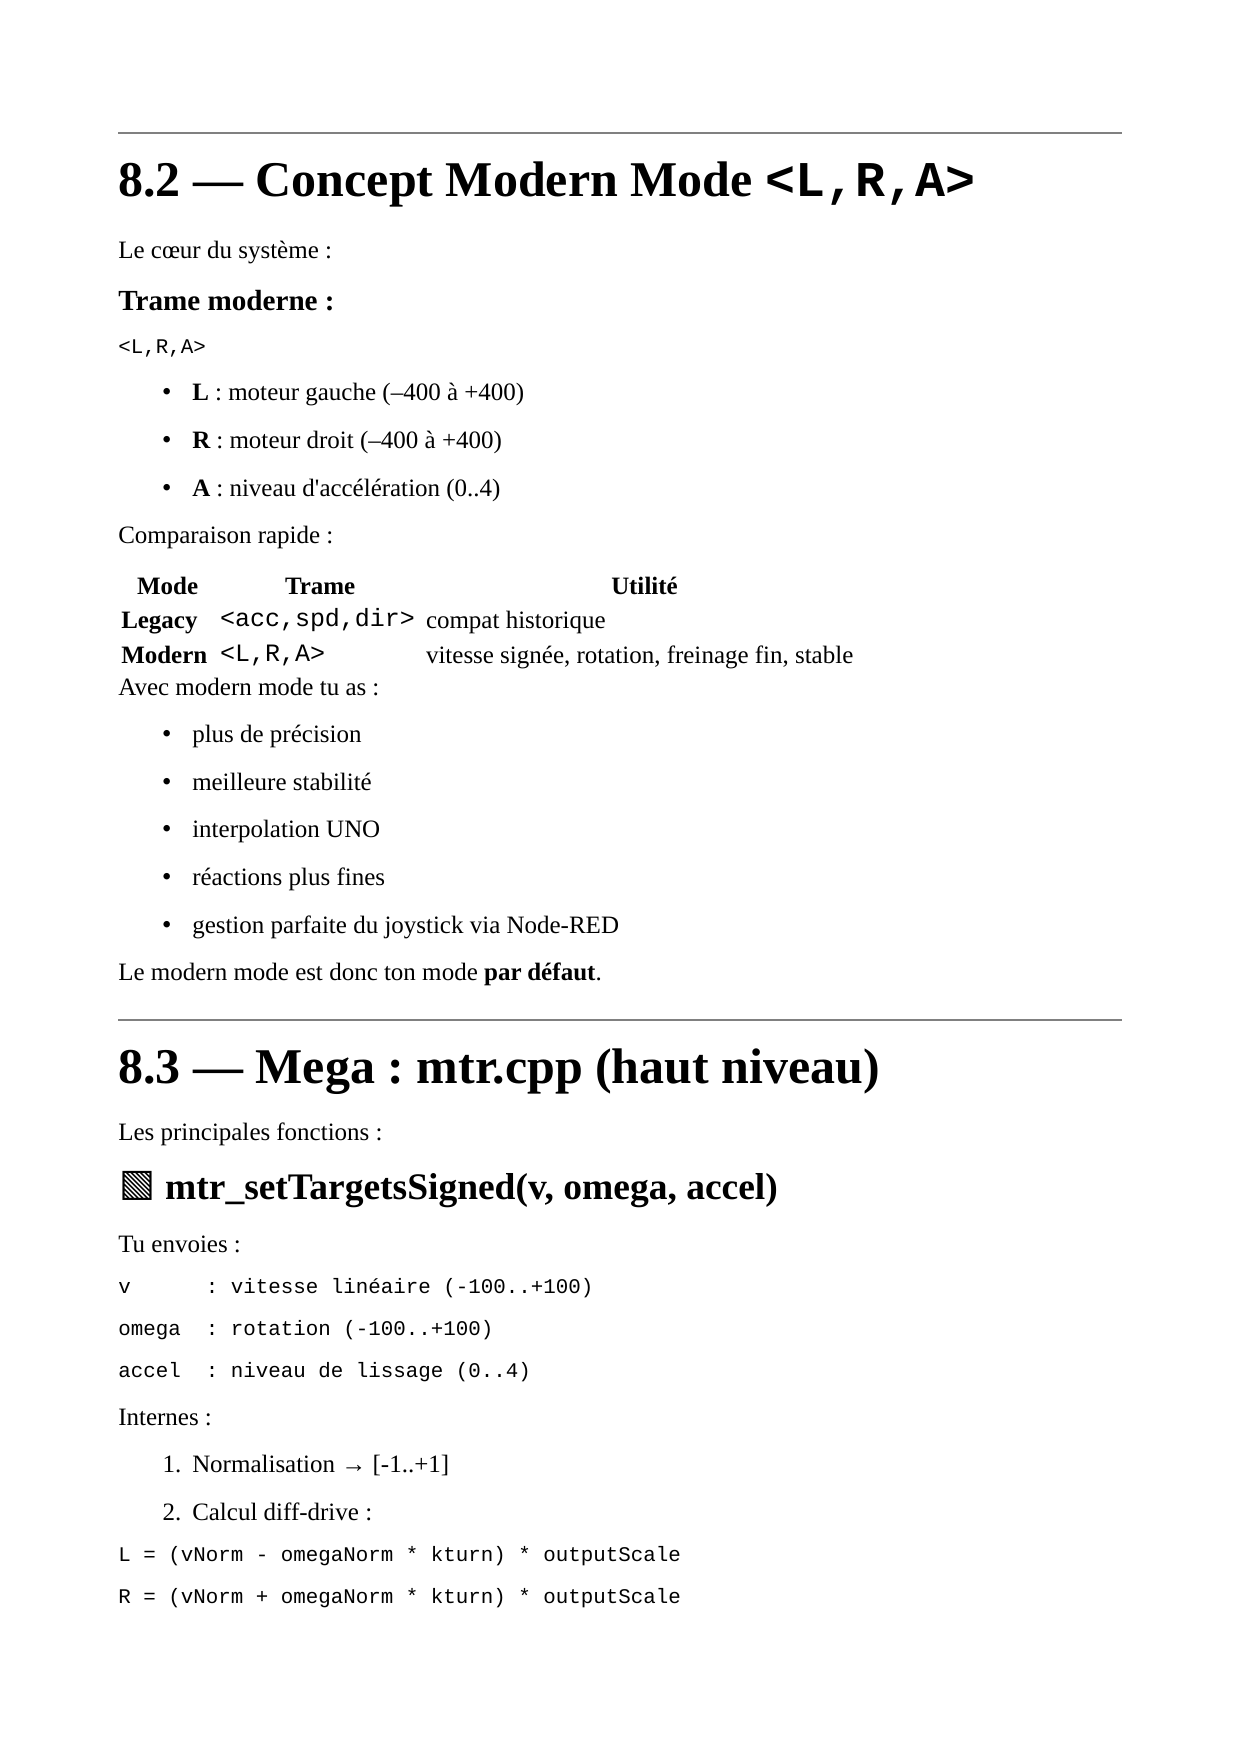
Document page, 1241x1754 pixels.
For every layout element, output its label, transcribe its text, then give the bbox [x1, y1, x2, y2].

subtitle 🟩 mtr_setTargetsSigned(v, omega, accel) [118, 1164, 1122, 1208]
table_header Utilité [423, 568, 866, 602]
subtitle Trame moderne : [118, 283, 1122, 316]
text Internes : [118, 1402, 1122, 1430]
text Le cœur du système : [118, 235, 1122, 264]
list meilleure stabilité [162, 767, 1122, 796]
text Comparaison rapide : [118, 520, 1122, 549]
text Le modern mode est donc ton mode par défaut. [118, 957, 1122, 986]
text accel : niveau de lissage (0..4) [118, 1360, 1122, 1383]
table_cell Modern [118, 637, 217, 672]
text Avec modern mode tu as : [118, 672, 1122, 700]
table_header Mode [118, 568, 217, 602]
subtitle 8.3 — Mega : mtr.cpp (haut niveau) [118, 1036, 1122, 1094]
table_header Trame [217, 568, 423, 602]
table_cell <L,R,A> [217, 637, 423, 672]
list Normalisation → [-1..+1] [162, 1449, 1122, 1478]
list Calcul diff-drive : [162, 1497, 1122, 1526]
text Tu envoies : [118, 1229, 1122, 1257]
list réactions plus fines [162, 862, 1122, 891]
table_cell Legacy [118, 603, 217, 637]
table_cell <acc,spd,dir> [217, 603, 423, 637]
subtitle 8.2 — Concept Modern Mode <L,R,A> [118, 149, 1122, 211]
table_cell compat historique [423, 603, 866, 637]
list interpolation UNO [162, 814, 1122, 843]
list plus de précision [162, 719, 1122, 748]
list gestion parfaite du joystick via Node-RED [162, 910, 1122, 938]
text R = (vNorm + omegaNorm * kturn) * outputScale [118, 1586, 1122, 1610]
text L = (vNorm - omegaNorm * kturn) * outputScale [118, 1544, 1122, 1568]
list L : moteur gauche (–400 à +400) [162, 377, 1122, 406]
table_cell vitesse signée, rotation, freinage fin, stable [423, 637, 866, 672]
text v : vitesse linéaire (-100..+100) [118, 1276, 1122, 1300]
list R : moteur droit (–400 à +400) [162, 425, 1122, 454]
text Les principales fonctions : [118, 1117, 1122, 1146]
text omega : rotation (-100..+100) [118, 1318, 1122, 1342]
list A : niveau d'accélération (0..4) [162, 473, 1122, 501]
text <L,R,A> [118, 336, 1122, 359]
